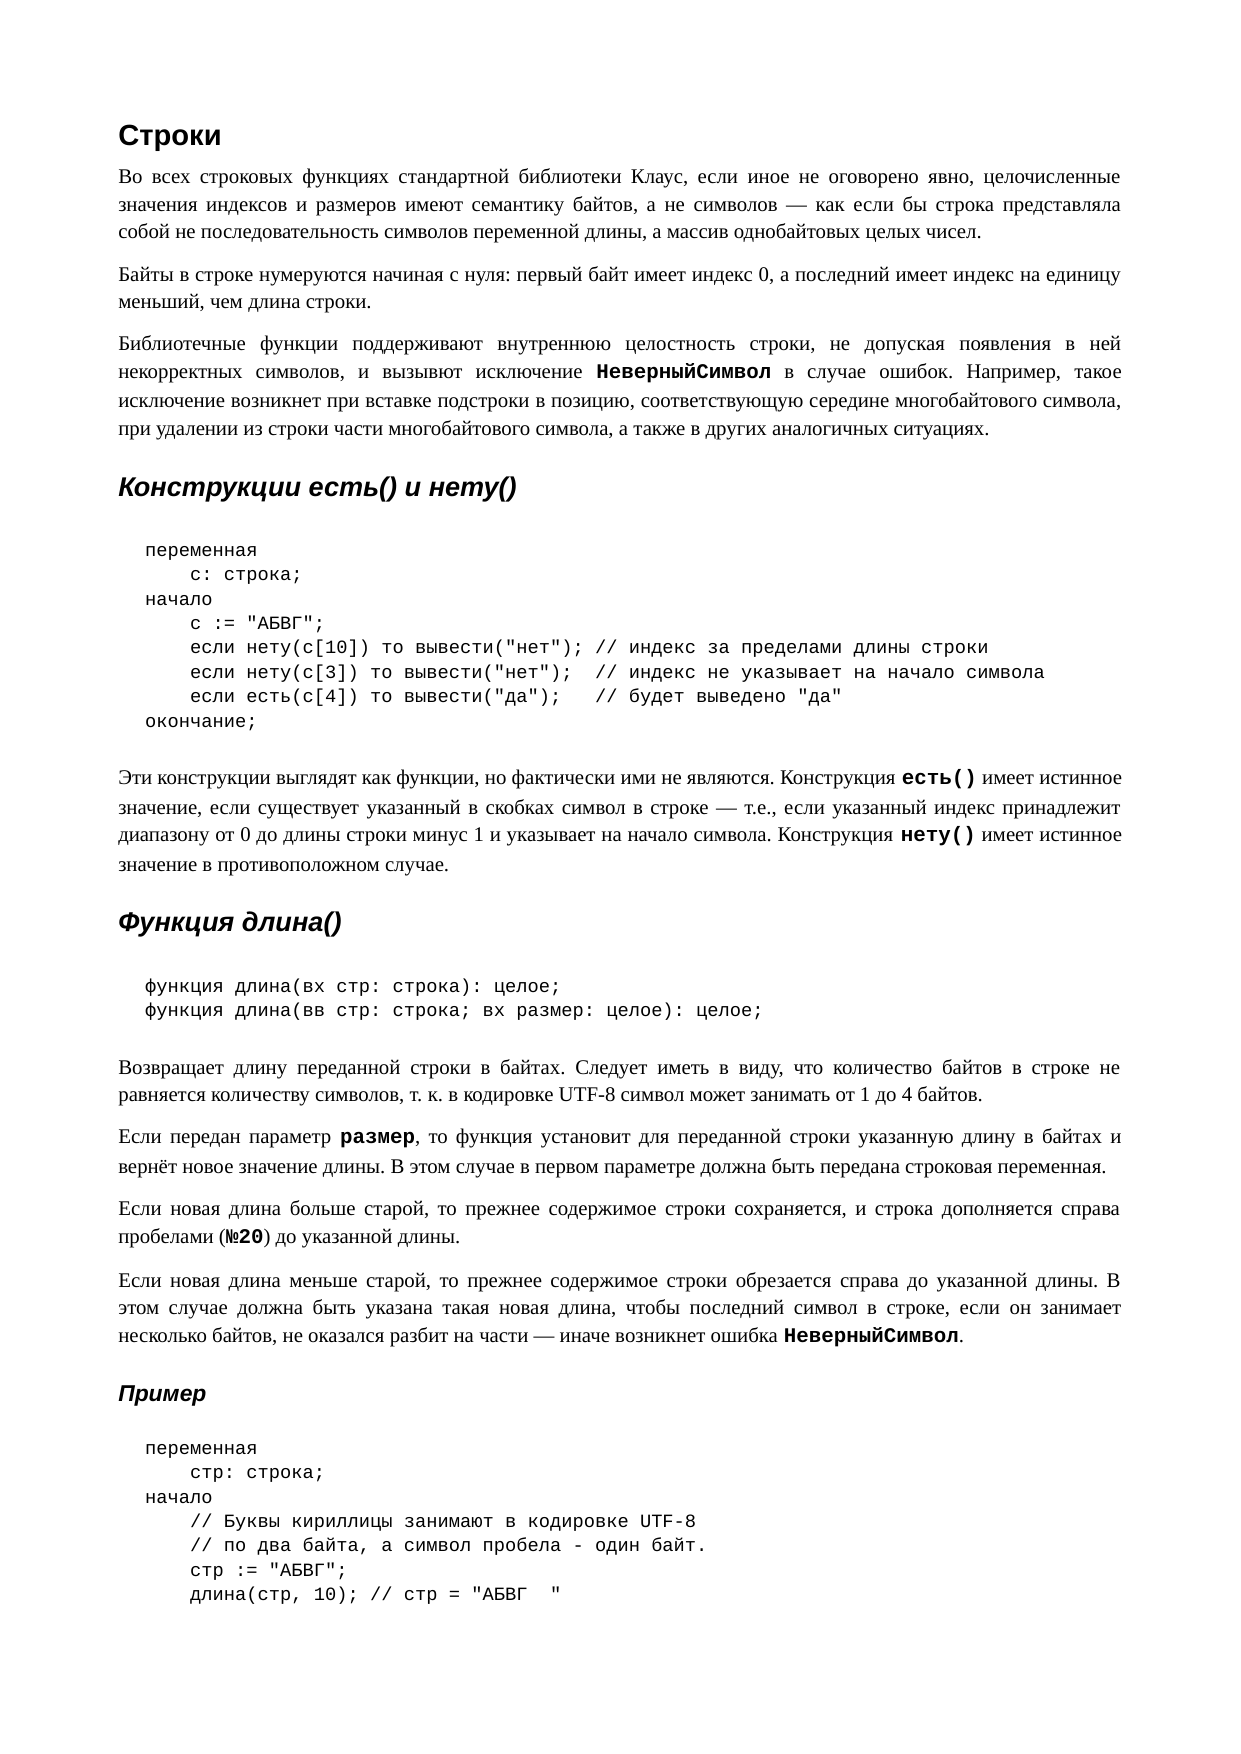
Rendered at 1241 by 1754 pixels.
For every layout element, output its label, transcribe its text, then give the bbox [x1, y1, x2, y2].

text Библиотечные функции поддерживают внутреннюю целостность строки, не допуская появления в ней некорректных символов, и вызывют исключение НеверныйСимвол в случае ошибок. Например, такое исключение возникнет при вставке подстроки в позицию, соответствующую середине многобайтового символа, при удалении из строки части многобайтового символа, а также в других аналогичных ситуациях. [118, 331, 1122, 440]
text переменная с: строка; начало с := "АБВГ"; если нету(с[10]) то вывести("нет"); // индекс за пределами длины строки если нету(с[3]) то вывести("нет"); // индекс не указывает на начало символа если есть(с[4]) то вывести("да"); // будет выведено "да" окончание; [136, 532, 1104, 742]
text Эти конструкции выглядят как функции, но фактически ими не являются. Конструкция есть() имеет истинное значение, если существует указанный в скобках символ в строке — т.е., если указанный индекс принадлежит диапазону от 0 до длины строки минус 1 и указывает на начало символа. Конструкция нету() имеет истинное значение в противоположном случае. [118, 765, 1122, 876]
text Если новая длина меньше старой, то прежнее содержимое строки обрезается справа до указанной длины. В этом случае должна быть указана такая новая длина, чтобы последний символ в строке, если он занимает несколько байтов, не оказался разбит на части — иначе возникнет ошибка НеверныйСимвол. [118, 1268, 1122, 1349]
text // по два байта, а символ пробела - один байт. [136, 1527, 1104, 1552]
text // Буквы кириллицы занимают в кодировке UTF-8 [136, 1503, 1104, 1527]
text длина(стр, 10); // стр = "АБВГ " [136, 1576, 1104, 1606]
subtitle Функция длина() [118, 906, 1122, 937]
text функция длина(вв стр: строка; вх размер: целое): целое; [136, 992, 1104, 1031]
text стр: строка; [136, 1454, 1104, 1479]
subtitle Пример [118, 1379, 1122, 1406]
text начало [136, 1479, 1104, 1503]
text Если передан параметр размер, то функция установит для переданной строки указанную длину в байтах и вернёт новое значение длины. В этом случае в первом параметре должна быть передана строковая переменная. [118, 1124, 1122, 1178]
text Возвращает длину переданной строки в байтах. Следует иметь в виду, что количество байтов в строке не равняется количеству символов, т. к. в кодировке UTF-8 символ может занимать от 1 до 4 байтов. [118, 1055, 1122, 1106]
subtitle Строки [118, 118, 1122, 152]
text функция длина(вх стр: строка): целое; [136, 968, 1104, 992]
text Байты в строке нумеруются начиная с нуля: первый байт имеет индекс 0, а последний имеет индекс на единицу меньший, чем длина строки. [118, 262, 1122, 313]
text Если новая длина больше старой, то прежнее содержимое строки сохраняется, и строка дополняется справа пробелами (№20) до указанной длины. [118, 1196, 1122, 1249]
text Во всех строковых функциях стандартной библиотеки Клаус, если иное не оговорено явно, целочисленные значения индексов и размеров имеют семантику байтов, а не символов — как если бы строка представляла собой не последовательность символов переменной длины, а массив однобайтовых целых чисел. [118, 164, 1122, 243]
text стр := "АБВГ"; [136, 1552, 1104, 1576]
subtitle Конструкции есть() и нету() [118, 471, 1122, 502]
text переменная [136, 1430, 1104, 1454]
